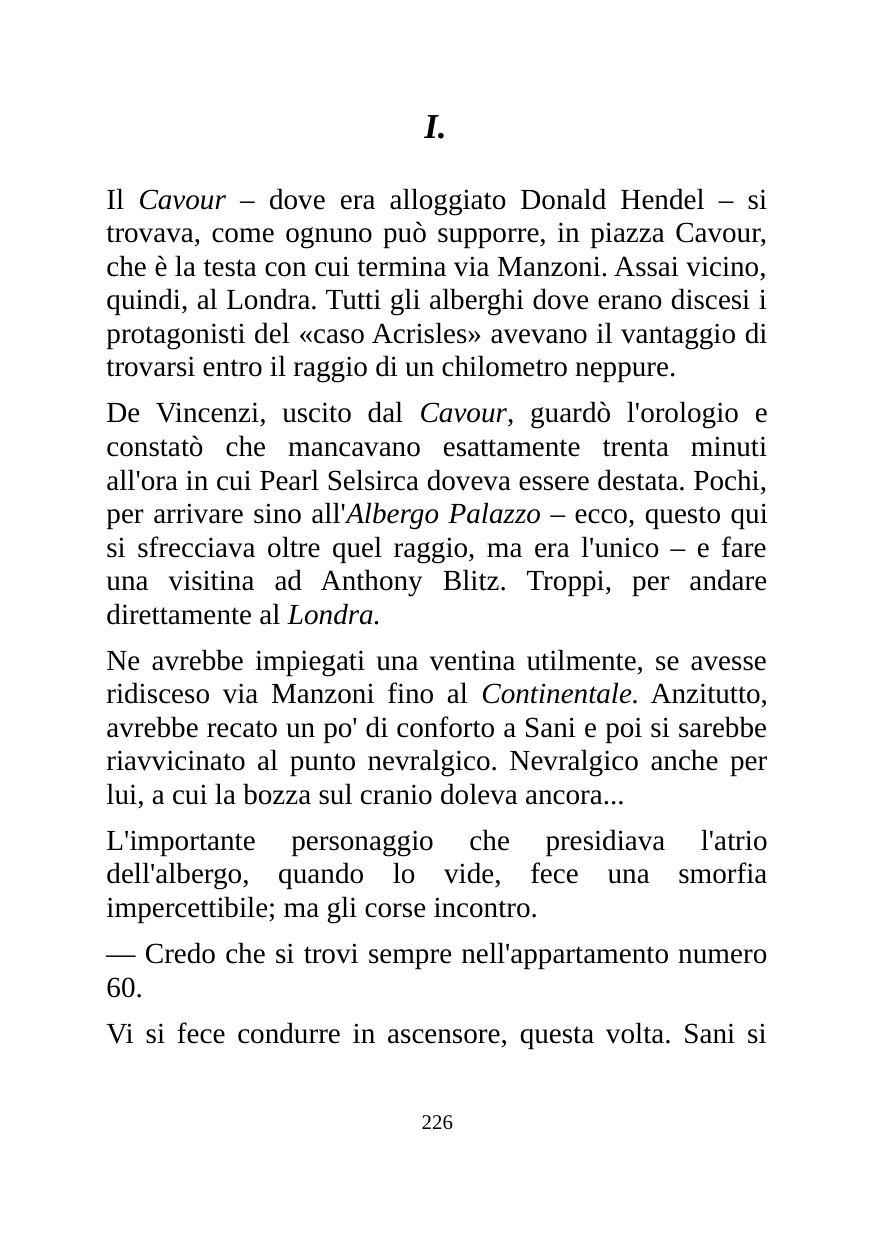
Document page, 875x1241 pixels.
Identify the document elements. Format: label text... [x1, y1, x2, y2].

text L'importante personaggio che presidiava l'atrio dell'albergo, quando lo vide, fece una smorfia impercettibile; ma gli corse incontro. [106, 823, 768, 924]
text Vi si fece condurre in ascensore, questa volta. Sani si [106, 1016, 768, 1049]
text De Vincenzi, uscito dal Cavour, guardò l'orologio e constatò che mancavano esattamente trenta minuti all'ora in cui Pearl Selsirca doveva essere destata. Pochi, per arrivare sino all'Albergo Palazzo – ecco, questo qui si sfrecciava oltre quel raggio, ma era l'unico – e fare una visitina ad Anthony Blitz. Troppi, per andare direttamente al Londra. [106, 396, 768, 630]
text Il Cavour – dove era alloggiato Donald Hendel – si trovava, come ognuno può supporre, in piazza Cavour, che è la testa con cui termina via Manzoni. Assai vicino, quindi, al Londra. Tutti gli alberghi dove erano discesi i protagonisti del «caso Acrisles» avevano il vantaggio di trovarsi entro il raggio di un chilometro neppure. [106, 182, 768, 383]
text — Credo che si trovi sempre nell'appartamento numero 60. [106, 936, 768, 1003]
subtitle I. [106, 106, 768, 146]
text Ne avrebbe impiegati una ventina utilmente, se avesse ridisceso via Manzoni fino al Continentale. Anzitutto, avrebbe recato un po' di conforto a Sani e poi si sarebbe riavvicinato al punto nevralgico. Nevralgico anche per lui, a cui la bozza sul cranio doleva ancora... [106, 643, 768, 811]
